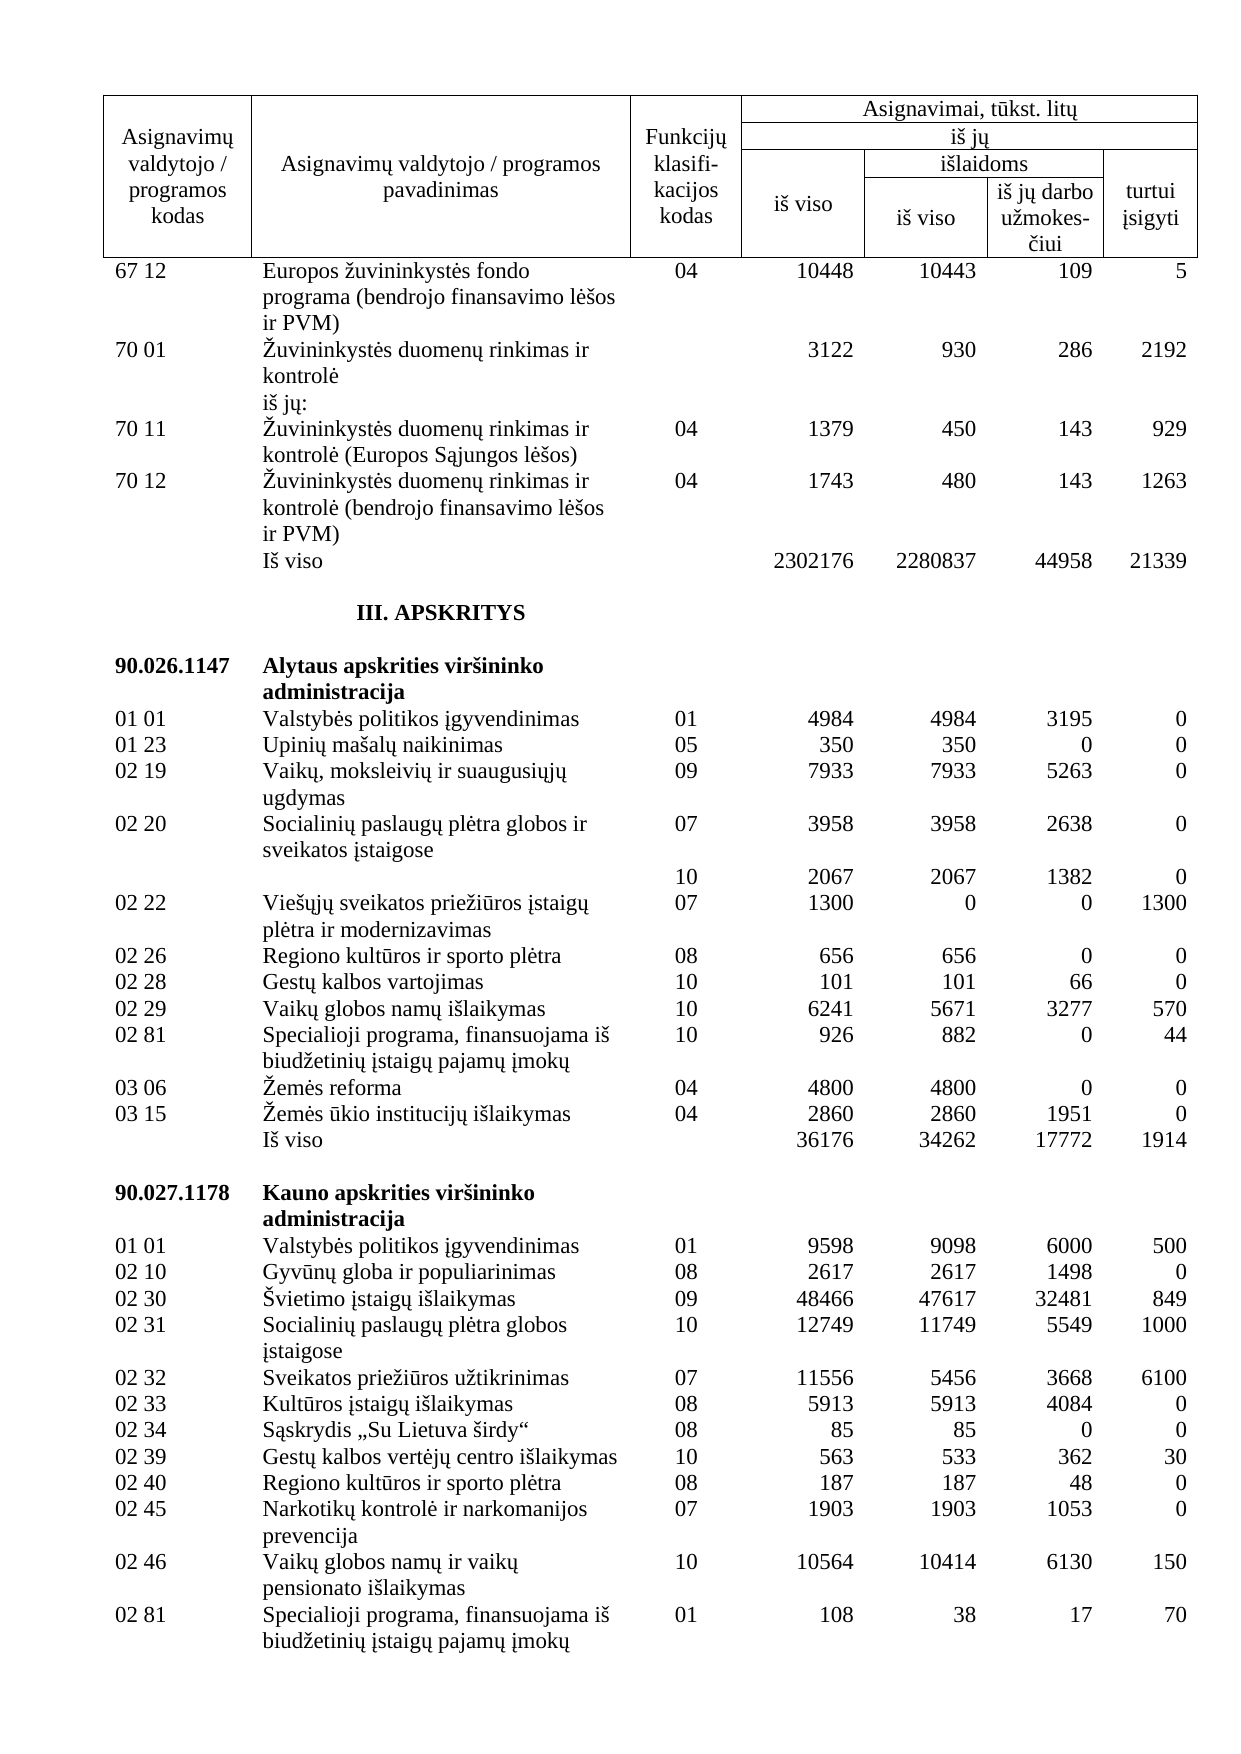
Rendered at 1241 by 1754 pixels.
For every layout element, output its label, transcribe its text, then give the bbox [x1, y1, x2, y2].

table_cell 3958 [865, 810, 987, 863]
table_cell 90.026.1147 [104, 626, 251, 705]
table_cell 10448 [742, 258, 864, 336]
table_cell 4800 [742, 1074, 864, 1100]
table_cell 01 01 [104, 705, 251, 731]
table_cell [742, 599, 864, 626]
table_cell Viešųjų sveikatos priežiūros įstaigų plėtra ir modernizavimas [251, 889, 630, 942]
table_cell 500 [1104, 1232, 1198, 1258]
table_cell 0 [987, 1021, 1103, 1074]
table_cell 70 [1104, 1601, 1198, 1653]
table_cell 02 81 [104, 1601, 251, 1653]
table_cell [865, 626, 987, 705]
table_cell Vaikų globos namų išlaikymas [251, 995, 630, 1021]
table_cell iš viso [865, 178, 987, 257]
table_cell 02 33 [104, 1390, 251, 1416]
table_cell Valstybės politikos įgyvendinimas [251, 1232, 630, 1258]
table_cell turtui įsigyti [1104, 150, 1197, 257]
table_cell 0 [1104, 863, 1198, 889]
table_cell 01 01 [104, 1232, 251, 1258]
table_cell [630, 336, 742, 388]
table_cell 5456 [865, 1364, 987, 1390]
table_cell [104, 599, 251, 626]
table_cell 2067 [865, 863, 987, 889]
table_cell 10414 [865, 1548, 987, 1601]
table_cell 08 [630, 1469, 742, 1495]
table_cell 6000 [987, 1232, 1103, 1258]
table_cell Žemės ūkio institucijų išlaikymas [251, 1100, 630, 1126]
table_cell 4984 [742, 705, 864, 731]
table_cell 6130 [987, 1548, 1103, 1601]
table_cell 0 [1104, 1100, 1198, 1126]
table_cell 0 [987, 889, 1103, 942]
table_cell 570 [1104, 995, 1198, 1021]
table_cell [630, 599, 742, 626]
table_cell 70 12 [104, 468, 251, 547]
table_cell Gestų kalbos vartojimas [251, 968, 630, 995]
table_cell 01 [630, 1232, 742, 1258]
table_cell 350 [865, 731, 987, 757]
table_cell Specialioji programa, finansuojama iš biudžetinių įstaigų pajamų įmokų [251, 1021, 630, 1074]
table_cell 70 01 [104, 336, 251, 388]
table_cell Europos žuvininkystės fondo programa (bendrojo finansavimo lėšos ir PVM) [251, 258, 630, 336]
table_cell 2860 [742, 1100, 864, 1126]
table_cell 480 [865, 468, 987, 547]
table_cell [742, 626, 864, 705]
table_cell 109 [987, 258, 1103, 336]
table_cell Žemės reforma [251, 1074, 630, 1100]
table_cell [630, 389, 742, 415]
table_cell 2638 [987, 810, 1103, 863]
table_cell 5913 [865, 1390, 987, 1416]
table_header Asignavimų valdytojo / programos pavadinimas [252, 96, 630, 257]
table_cell 0 [1104, 731, 1198, 757]
table_cell Gestų kalbos vertėjų centro išlaikymas [251, 1443, 630, 1469]
table_cell Alytaus apskrities viršininko administracija [251, 626, 630, 705]
table_cell 04 [630, 1100, 742, 1126]
table_cell [251, 573, 630, 599]
table_cell [104, 863, 251, 889]
table_cell Iš viso [251, 547, 630, 573]
table_cell 02 20 [104, 810, 251, 863]
table_cell [104, 573, 251, 599]
table_cell 08 [630, 1390, 742, 1416]
table_cell 0 [1104, 758, 1198, 810]
table_cell Socialinių paslaugų plėtra globos ir sveikatos įstaigose [251, 810, 630, 863]
table_cell 48466 [742, 1285, 864, 1311]
table_cell iš viso [742, 150, 864, 257]
table_cell 656 [742, 942, 864, 968]
table_cell 0 [1104, 1074, 1198, 1100]
table_cell 7933 [742, 758, 864, 810]
table_cell 350 [742, 731, 864, 757]
table_cell 1053 [987, 1495, 1103, 1548]
table_cell 187 [742, 1469, 864, 1495]
table_cell 07 [630, 889, 742, 942]
table_cell 5263 [987, 758, 1103, 810]
table_cell 02 26 [104, 942, 251, 968]
table_cell 1300 [1104, 889, 1198, 942]
table_cell [1104, 1153, 1198, 1179]
table_cell 10 [630, 968, 742, 995]
table_header Funkcijų klasifi- kacijos kodas [631, 96, 741, 257]
table_cell 03 15 [104, 1100, 251, 1126]
table_cell 48 [987, 1469, 1103, 1495]
table_cell 38 [865, 1601, 987, 1653]
table_cell 3195 [987, 705, 1103, 731]
table_cell 0 [1104, 705, 1198, 731]
table_cell 4084 [987, 1390, 1103, 1416]
table_cell 10564 [742, 1548, 864, 1601]
table_cell [865, 389, 987, 415]
table_cell 533 [865, 1443, 987, 1469]
table_cell [987, 573, 1103, 599]
table_cell [104, 1126, 251, 1153]
table_cell 362 [987, 1443, 1103, 1469]
table_cell Iš viso [251, 1126, 630, 1153]
table_cell 02 28 [104, 968, 251, 995]
table_cell 11749 [865, 1311, 987, 1364]
table_cell 05 [630, 731, 742, 757]
table_cell Specialioji programa, finansuojama iš biudžetinių įstaigų pajamų įmokų [251, 1601, 630, 1653]
table_cell 21339 [1104, 547, 1198, 573]
table_cell 10 [630, 1021, 742, 1074]
table_cell 01 [630, 1601, 742, 1653]
table_cell [742, 1153, 864, 1179]
table_header Asignavimų valdytojo / programos kodas [104, 96, 251, 257]
table_cell 849 [1104, 1285, 1198, 1311]
table_cell [1104, 573, 1198, 599]
table_cell Sąskrydis „Su Lietuva širdy“ [251, 1416, 630, 1443]
table_cell [104, 389, 251, 415]
table_cell 04 [630, 258, 742, 336]
table_cell 0 [1104, 1390, 1198, 1416]
table_cell 656 [865, 942, 987, 968]
table_cell 01 [630, 705, 742, 731]
table_cell 3668 [987, 1364, 1103, 1390]
table_cell 47617 [865, 1285, 987, 1311]
table_cell 3277 [987, 995, 1103, 1021]
table_cell Vaikų globos namų ir vaikų pensionato išlaikymas [251, 1548, 630, 1601]
table_cell 17 [987, 1601, 1103, 1653]
table_cell 1903 [865, 1495, 987, 1548]
table_cell 36176 [742, 1126, 864, 1153]
table_cell 108 [742, 1601, 864, 1653]
table_cell Regiono kultūros ir sporto plėtra [251, 1469, 630, 1495]
table_cell 1914 [1104, 1126, 1198, 1153]
table_cell [104, 547, 251, 573]
table_cell 1498 [987, 1258, 1103, 1284]
table_cell 4984 [865, 705, 987, 731]
table_cell 0 [1104, 1495, 1198, 1548]
table_cell 02 32 [104, 1364, 251, 1390]
table_cell [630, 626, 742, 705]
table_cell [865, 1179, 987, 1232]
table_cell [1104, 389, 1198, 415]
table_cell Žuvininkystės duomenų rinkimas ir kontrolė [251, 336, 630, 388]
table_cell 02 40 [104, 1469, 251, 1495]
table_cell Gyvūnų globa ir populiarinimas [251, 1258, 630, 1284]
table_cell 30 [1104, 1443, 1198, 1469]
table_cell 0 [865, 889, 987, 942]
table_cell [630, 1179, 742, 1232]
table_cell 187 [865, 1469, 987, 1495]
table_cell 286 [987, 336, 1103, 388]
table_cell [1104, 1179, 1198, 1232]
table_cell 2280837 [865, 547, 987, 573]
table_cell 02 39 [104, 1443, 251, 1469]
table_cell 02 46 [104, 1548, 251, 1601]
table_cell 3122 [742, 336, 864, 388]
table_cell [630, 573, 742, 599]
table_cell [865, 599, 987, 626]
table_cell 02 31 [104, 1311, 251, 1364]
table_cell 882 [865, 1021, 987, 1074]
table_cell 450 [865, 415, 987, 468]
table_cell [251, 863, 630, 889]
table_cell Žuvininkystės duomenų rinkimas ir kontrolė (bendrojo finansavimo lėšos ir PVM) [251, 468, 630, 547]
table_cell 03 06 [104, 1074, 251, 1100]
table_cell Kultūros įstaigų išlaikymas [251, 1390, 630, 1416]
table_cell 17772 [987, 1126, 1103, 1153]
table_cell 07 [630, 810, 742, 863]
table_cell 44958 [987, 547, 1103, 573]
table_cell 90.027.1178 [104, 1179, 251, 1232]
table_cell 9098 [865, 1232, 987, 1258]
table_cell [987, 599, 1103, 626]
table_cell iš jų darbo užmokes-čiui [988, 178, 1103, 257]
table_cell 44 [1104, 1021, 1198, 1074]
table_cell 04 [630, 415, 742, 468]
table_cell 08 [630, 1416, 742, 1443]
table_cell 0 [1104, 942, 1198, 968]
table_cell 0 [987, 1074, 1103, 1100]
table_cell Žuvininkystės duomenų rinkimas ir kontrolė (Europos Sąjungos lėšos) [251, 415, 630, 468]
table_cell [1104, 626, 1198, 705]
table_cell 5671 [865, 995, 987, 1021]
table_cell 10 [630, 1548, 742, 1601]
table_cell 09 [630, 1285, 742, 1311]
table_cell 101 [742, 968, 864, 995]
table_cell 2860 [865, 1100, 987, 1126]
table_cell 2302176 [742, 547, 864, 573]
table_cell 1951 [987, 1100, 1103, 1126]
table_cell 1379 [742, 415, 864, 468]
table_cell 0 [1104, 1258, 1198, 1284]
table_cell 66 [987, 968, 1103, 995]
table_cell 0 [987, 942, 1103, 968]
table_cell 0 [1104, 1416, 1198, 1443]
table_cell [987, 1153, 1103, 1179]
table_cell 85 [742, 1416, 864, 1443]
table_cell 10 [630, 995, 742, 1021]
table_cell 34262 [865, 1126, 987, 1153]
table_cell 08 [630, 1258, 742, 1284]
table_cell 143 [987, 468, 1103, 547]
table_cell Kauno apskrities viršininko administracija [251, 1179, 630, 1232]
table_cell [1104, 599, 1198, 626]
table_cell 02 29 [104, 995, 251, 1021]
table_cell Vaikų, moksleivių ir suaugusiųjų ugdymas [251, 758, 630, 810]
table_cell 3958 [742, 810, 864, 863]
table_cell 08 [630, 942, 742, 968]
table_cell 2617 [742, 1258, 864, 1284]
table_cell Upinių mašalų naikinimas [251, 731, 630, 757]
table_cell iš jų [742, 123, 1197, 149]
table_cell [987, 1179, 1103, 1232]
table_cell 5 [1104, 258, 1198, 336]
table_cell 7933 [865, 758, 987, 810]
table_cell Socialinių paslaugų plėtra globos įstaigose [251, 1311, 630, 1364]
table_cell [987, 389, 1103, 415]
table_cell išlaidoms [865, 150, 1103, 177]
table_cell 930 [865, 336, 987, 388]
table_cell 1743 [742, 468, 864, 547]
table_cell 4800 [865, 1074, 987, 1100]
table_cell 70 11 [104, 415, 251, 468]
table_cell Sveikatos priežiūros užtikrinimas [251, 1364, 630, 1390]
table_cell [987, 626, 1103, 705]
table_cell [742, 389, 864, 415]
table_cell 07 [630, 1495, 742, 1548]
table_cell 01 23 [104, 731, 251, 757]
table_cell 02 10 [104, 1258, 251, 1284]
table_cell 04 [630, 468, 742, 547]
table_cell 0 [1104, 810, 1198, 863]
table_cell 929 [1104, 415, 1198, 468]
table_cell 02 19 [104, 758, 251, 810]
table_cell 926 [742, 1021, 864, 1074]
table_cell 04 [630, 1074, 742, 1100]
table_cell 02 34 [104, 1416, 251, 1443]
table_cell 143 [987, 415, 1103, 468]
table_cell 6100 [1104, 1364, 1198, 1390]
table_cell 10 [630, 1311, 742, 1364]
table_cell 1263 [1104, 468, 1198, 547]
table_cell 02 30 [104, 1285, 251, 1311]
table_cell 1000 [1104, 1311, 1198, 1364]
table_cell [865, 573, 987, 599]
table_cell [251, 1153, 630, 1179]
table_cell 9598 [742, 1232, 864, 1258]
table_cell Regiono kultūros ir sporto plėtra [251, 942, 630, 968]
table_header Asignavimai, tūkst. litų [742, 96, 1197, 122]
table_cell [630, 1153, 742, 1179]
table_cell 1903 [742, 1495, 864, 1548]
table_cell 5549 [987, 1311, 1103, 1364]
table_cell iš jų: [251, 389, 630, 415]
table_cell [865, 1153, 987, 1179]
table_cell 11556 [742, 1364, 864, 1390]
table_cell 2617 [865, 1258, 987, 1284]
table_cell [104, 1153, 251, 1179]
table_cell 5913 [742, 1390, 864, 1416]
table_cell 02 22 [104, 889, 251, 942]
table_cell 32481 [987, 1285, 1103, 1311]
table_cell 10443 [865, 258, 987, 336]
table_cell 150 [1104, 1548, 1198, 1601]
table_cell 02 45 [104, 1495, 251, 1548]
table_cell 07 [630, 1364, 742, 1390]
table_cell 85 [865, 1416, 987, 1443]
table_cell [742, 1179, 864, 1232]
table_cell 0 [987, 731, 1103, 757]
table_cell 6241 [742, 995, 864, 1021]
table_cell Narkotikų kontrolė ir narkomanijos prevencija [251, 1495, 630, 1548]
table_cell 10 [630, 1443, 742, 1469]
table_cell 563 [742, 1443, 864, 1469]
table_cell 10 [630, 863, 742, 889]
table_cell 0 [1104, 1469, 1198, 1495]
table_cell Švietimo įstaigų išlaikymas [251, 1285, 630, 1311]
table_cell 02 81 [104, 1021, 251, 1074]
table_cell 2192 [1104, 336, 1198, 388]
table_cell 2067 [742, 863, 864, 889]
table_cell 0 [1104, 968, 1198, 995]
table_cell [630, 547, 742, 573]
table_cell Valstybės politikos įgyvendinimas [251, 705, 630, 731]
table_cell 12749 [742, 1311, 864, 1364]
table_cell 67 12 [104, 258, 251, 336]
table_cell 1382 [987, 863, 1103, 889]
table_cell III. APSKRITYS [251, 599, 630, 626]
table_cell [742, 573, 864, 599]
table_cell [630, 1126, 742, 1153]
table_cell 09 [630, 758, 742, 810]
table_cell 0 [987, 1416, 1103, 1443]
table_cell 101 [865, 968, 987, 995]
table_cell 1300 [742, 889, 864, 942]
